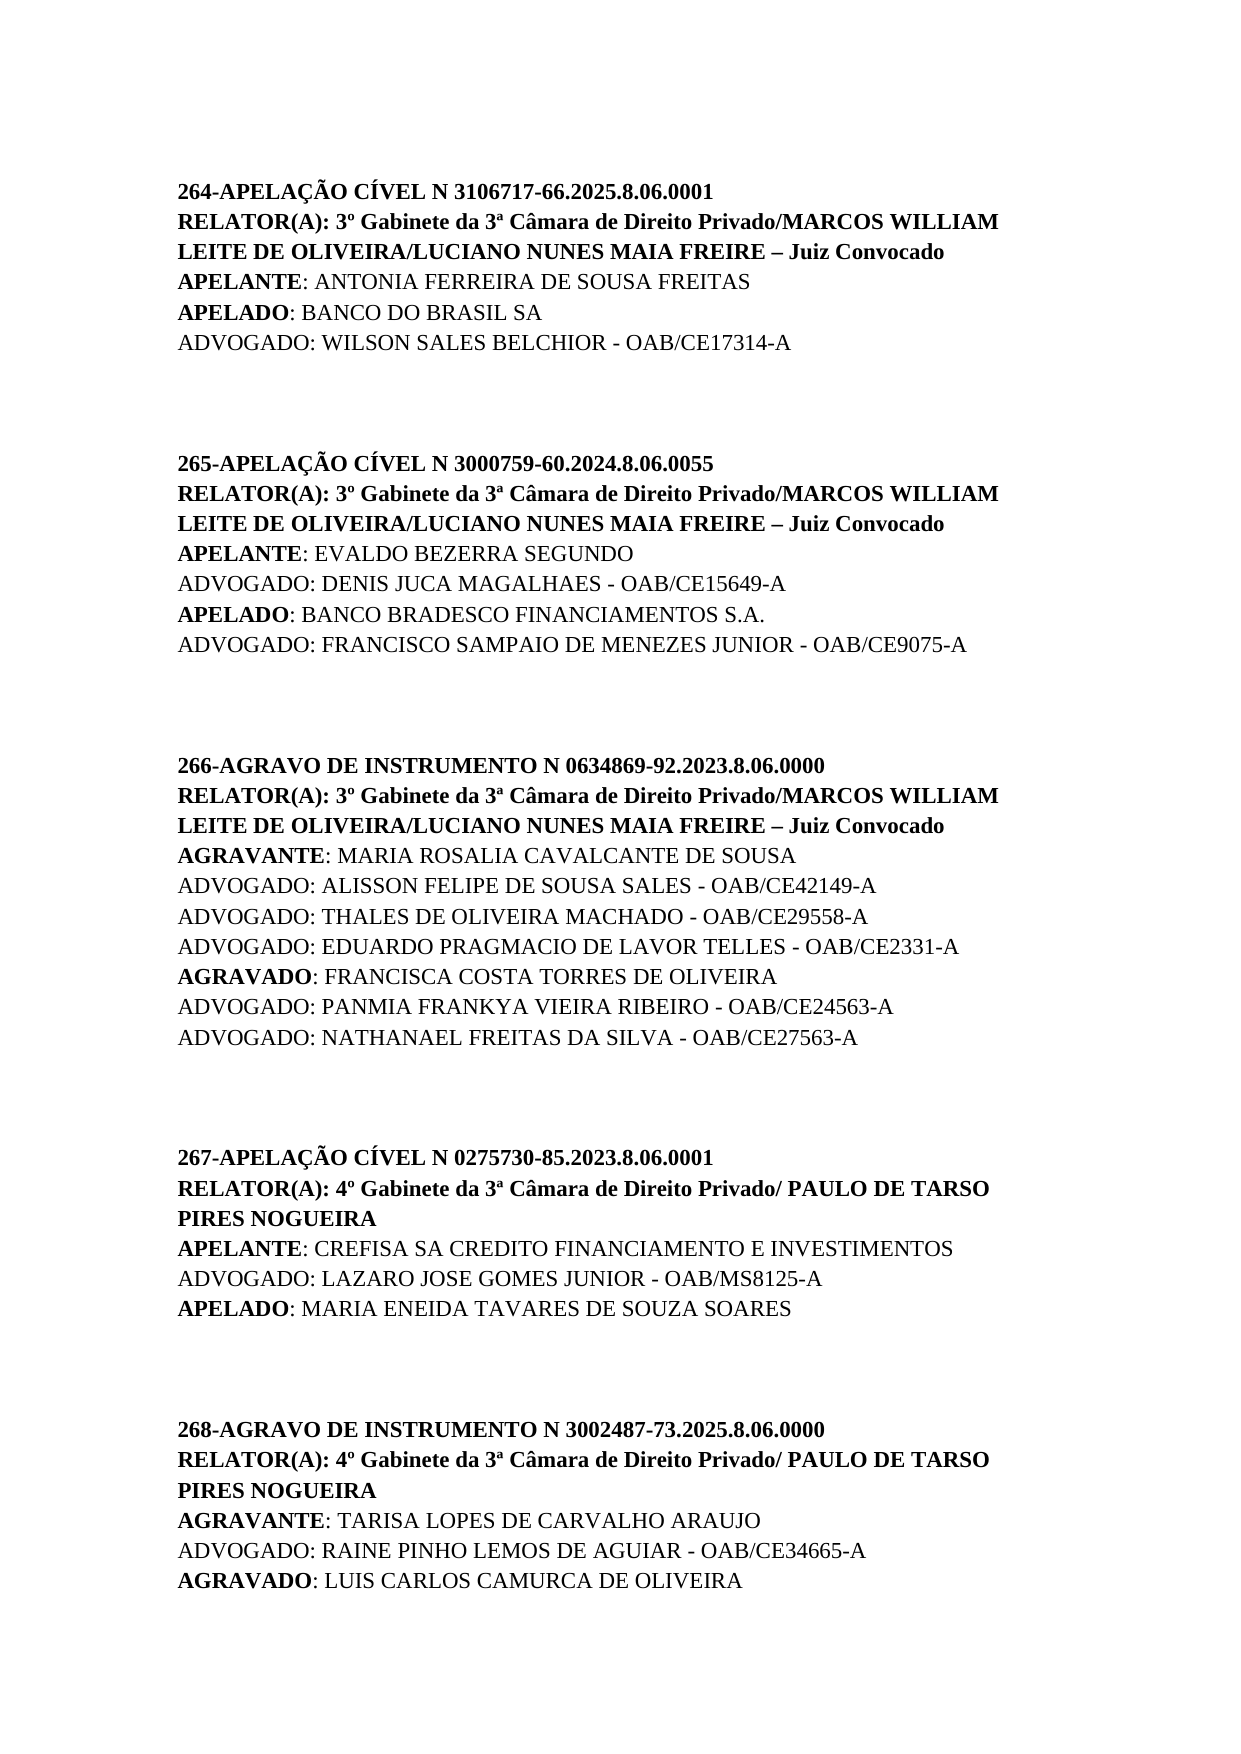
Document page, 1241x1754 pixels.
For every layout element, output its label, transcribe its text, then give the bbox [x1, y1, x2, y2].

text 264-APELAÇÃO CÍVEL N 3106717-66.2025.8.06.0001 RELATOR(A): 3º Gabinete da 3ª Câmara de Direito Privado/MARCOS WILLIAM LEITE DE OLIVEIRA/LUCIANO NUNES MAIA FREIRE – Juiz Convocado APELANTE: ANTONIA FERREIRA DE SOUSA FREITAS APELADO: BANCO DO BRASIL SA ADVOGADO: WILSON SALES BELCHIOR - OAB/CE17314-A 265-APELAÇÃO CÍVEL N 3000759-60.2024.8.06.0055 RELATOR(A): 3º Gabinete da 3ª Câmara de Direito Privado/MARCOS WILLIAM LEITE DE OLIVEIRA/LUCIANO NUNES MAIA FREIRE – Juiz Convocado APELANTE: EVALDO BEZERRA SEGUNDO ADVOGADO: DENIS JUCA MAGALHAES - OAB/CE15649-A APELADO: BANCO BRADESCO FINANCIAMENTOS S.A. ADVOGADO: FRANCISCO SAMPAIO DE MENEZES JUNIOR - OAB/CE9075-A 266-AGRAVO DE INSTRUMENTO N 0634869-92.2023.8.06.0000 RELATOR(A): 3º Gabinete da 3ª Câmara de Direito Privado/MARCOS WILLIAM LEITE DE OLIVEIRA/LUCIANO NUNES MAIA FREIRE – Juiz Convocado AGRAVANTE: MARIA ROSALIA CAVALCANTE DE SOUSA ADVOGADO: ALISSON FELIPE DE SOUSA SALES - OAB/CE42149-A ADVOGADO: THALES DE OLIVEIRA MACHADO - OAB/CE29558-A ADVOGADO: EDUARDO PRAGMACIO DE LAVOR TELLES - OAB/CE2331-A AGRAVADO: FRANCISCA COSTA TORRES DE OLIVEIRA ADVOGADO: PANMIA FRANKYA VIEIRA RIBEIRO - OAB/CE24563-A ADVOGADO: NATHANAEL FREITAS DA SILVA - OAB/CE27563-A 267-APELAÇÃO CÍVEL N 0275730-85.2023.8.06.0001 RELATOR(A): 4º Gabinete da 3ª Câmara de Direito Privado/ PAULO DE TARSO PIRES NOGUEIRA APELANTE: CREFISA SA CREDITO FINANCIAMENTO E INVESTIMENTOS ADVOGADO: LAZARO JOSE GOMES JUNIOR - OAB/MS8125-A APELADO: MARIA ENEIDA TAVARES DE SOUZA SOARES 268-AGRAVO DE INSTRUMENTO N 3002487-73.2025.8.06.0000 RELATOR(A): 4º Gabinete da 3ª Câmara de Direito Privado/ PAULO DE TARSO PIRES NOGUEIRA AGRAVANTE: TARISA LOPES DE CARVALHO ARAUJO ADVOGADO: RAINE PINHO LEMOS DE AGUIAR - OAB/CE34665-A AGRAVADO: LUIS CARLOS CAMURCA DE OLIVEIRA [177, 148, 1063, 1594]
